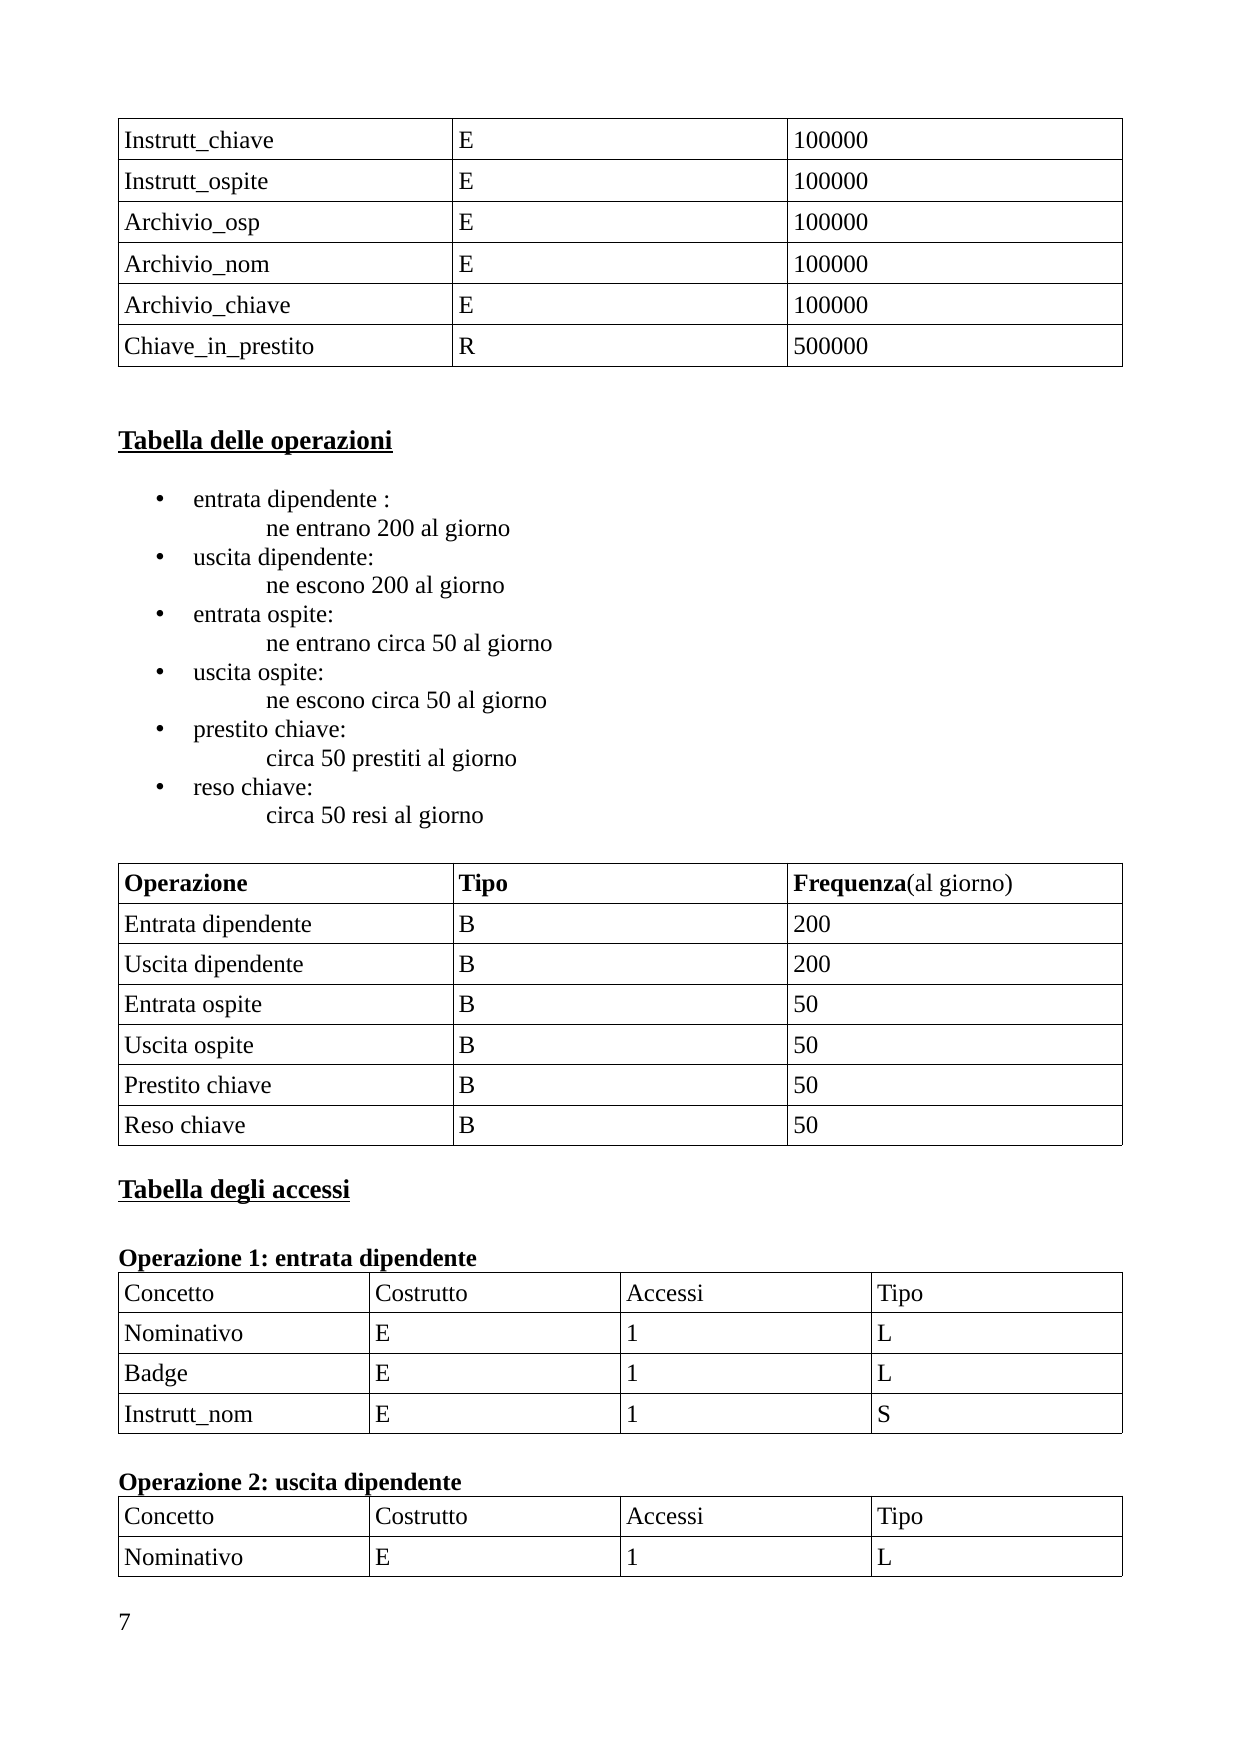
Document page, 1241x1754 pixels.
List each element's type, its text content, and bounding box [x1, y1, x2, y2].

table_header Operazione [119, 864, 453, 903]
list entrata ospite: [156, 599, 1122, 628]
table_cell S [872, 1394, 1122, 1433]
table_cell 100000 [788, 202, 1122, 242]
table_cell 100000 [788, 243, 1122, 283]
table_header Costrutto [370, 1273, 620, 1312]
table_cell 1 [621, 1537, 871, 1576]
text circa 50 prestiti al giorno [118, 743, 1122, 772]
table_cell Entrata ospite [119, 985, 453, 1024]
table_header Concetto [119, 1273, 369, 1312]
text Tabella delle operazioni [118, 424, 1122, 455]
table_header Accessi [621, 1273, 871, 1312]
table_cell Archivio_nom [119, 243, 452, 283]
text circa 50 resi al giorno [118, 800, 1122, 829]
table_cell E [370, 1354, 620, 1393]
table_cell E [370, 1313, 620, 1352]
table_cell Entrata dipendente [119, 904, 453, 943]
table_header Costrutto [370, 1497, 620, 1536]
table_cell B [454, 1025, 787, 1064]
table_cell R [453, 325, 787, 366]
table_cell 200 [788, 944, 1122, 983]
text ne escono 200 al giorno [118, 570, 1122, 599]
text ne entrano circa 50 al giorno [118, 628, 1122, 657]
table_cell E [453, 202, 787, 242]
table_cell Uscita ospite [119, 1025, 453, 1064]
table_cell B [454, 944, 787, 983]
table_header Accessi [621, 1497, 871, 1536]
table_cell Instrutt_ospite [119, 160, 452, 201]
table_cell Reso chiave [119, 1106, 453, 1145]
table_header Frequenza(al giorno) [788, 864, 1122, 903]
table_cell 200 [788, 904, 1122, 943]
table_cell 100000 [788, 284, 1122, 324]
table_cell E [453, 119, 787, 159]
table_cell 1 [621, 1313, 871, 1352]
table_cell Uscita dipendente [119, 944, 453, 983]
table_cell E [370, 1394, 620, 1433]
table_cell 50 [788, 1106, 1122, 1145]
table_cell Archivio_chiave [119, 284, 452, 324]
list uscita dipendente: [156, 542, 1122, 570]
table_cell E [453, 243, 787, 283]
list reso chiave: [156, 772, 1122, 800]
table_cell Instrutt_chiave [119, 119, 452, 159]
table_cell Nominativo [119, 1537, 369, 1576]
text Operazione 1: entrata dipendente [118, 1243, 1122, 1272]
table_cell 500000 [788, 325, 1122, 366]
table_header Tipo [872, 1497, 1122, 1536]
table_cell E [370, 1537, 620, 1576]
table_cell L [872, 1313, 1122, 1352]
text Operazione 2: uscita dipendente [118, 1467, 1122, 1496]
table_cell L [872, 1537, 1122, 1576]
table_cell B [454, 1106, 787, 1145]
table_cell Prestito chiave [119, 1065, 453, 1104]
table_cell B [454, 904, 787, 943]
table_header Concetto [119, 1497, 369, 1536]
table_cell 1 [621, 1394, 871, 1433]
table_cell Nominativo [119, 1313, 369, 1352]
text ne escono circa 50 al giorno [118, 685, 1122, 714]
table_cell Archivio_osp [119, 202, 452, 242]
list prestito chiave: [156, 714, 1122, 743]
table_cell Instrutt_nom [119, 1394, 369, 1433]
table_cell 100000 [788, 119, 1122, 159]
table_header Tipo [872, 1273, 1122, 1312]
table_cell 100000 [788, 160, 1122, 201]
table_cell 50 [788, 985, 1122, 1024]
table_cell Chiave_in_prestito [119, 325, 452, 366]
table_cell 50 [788, 1065, 1122, 1104]
table_cell B [454, 985, 787, 1024]
text ne entrano 200 al giorno [118, 513, 1122, 542]
table_cell E [453, 284, 787, 324]
list uscita ospite: [156, 657, 1122, 685]
text Tabella degli accessi [118, 1174, 1122, 1205]
table_cell Badge [119, 1354, 369, 1393]
list entrata dipendente : [156, 484, 1122, 513]
table_cell B [454, 1065, 787, 1104]
table_header Tipo [454, 864, 787, 903]
table_cell 1 [621, 1354, 871, 1393]
table_cell 50 [788, 1025, 1122, 1064]
table_cell E [453, 160, 787, 201]
table_cell L [872, 1354, 1122, 1393]
